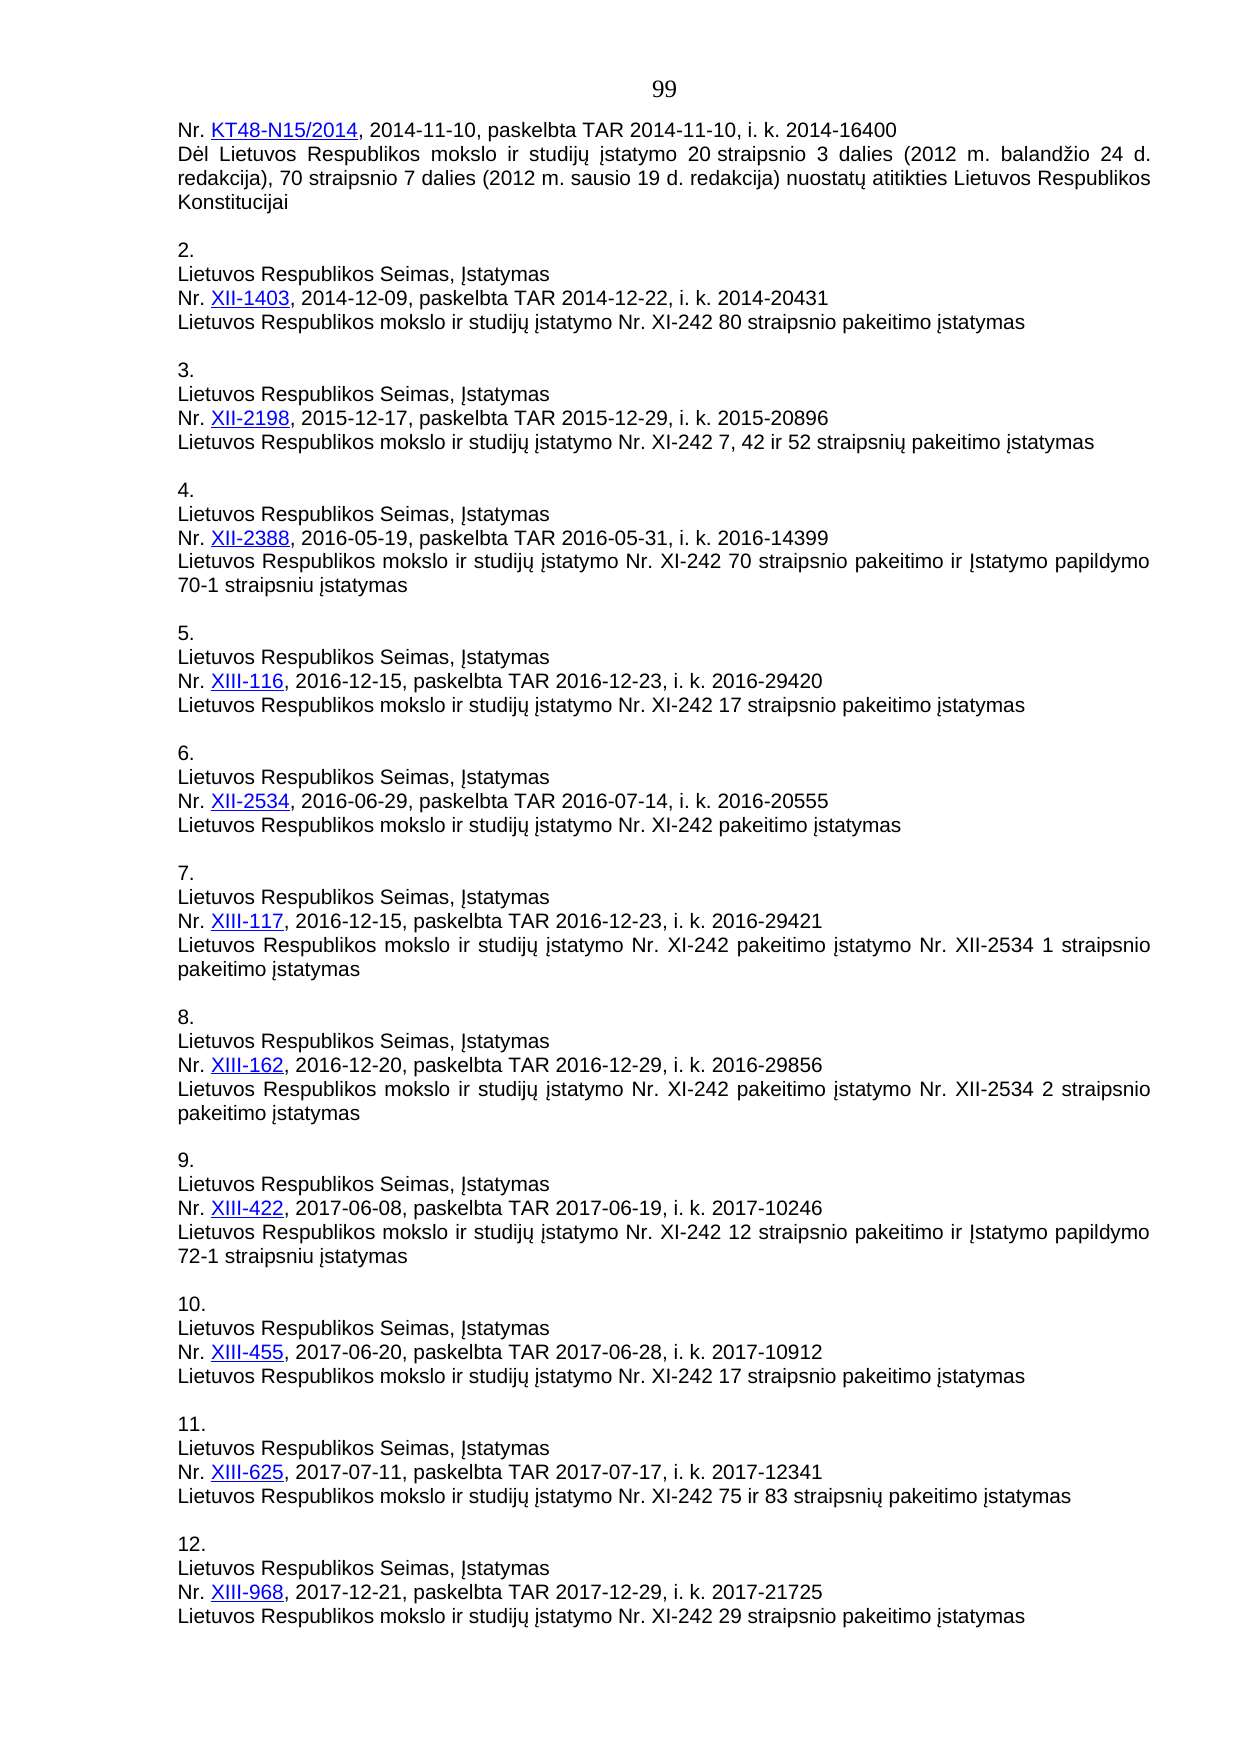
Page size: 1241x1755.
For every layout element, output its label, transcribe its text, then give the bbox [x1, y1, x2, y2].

text Lietuvos Respublikos Seimas, Įstatymas [177, 885, 1152, 909]
text Lietuvos Respublikos mokslo ir studijų įstatymo Nr. XI-242 12 straipsnio pakeitimo ir Įstatymo papildymo 72-1 straipsniu įstatymas [177, 1220, 1152, 1268]
text Nr. XIII-625, 2017-07-11, paskelbta TAR 2017-07-17, i. k. 2017-12341 [177, 1460, 1152, 1484]
text 2. [177, 238, 1152, 262]
text Nr. XII-2534, 2016-06-29, paskelbta TAR 2016-07-14, i. k. 2016-20555 [177, 789, 1152, 813]
text Nr. XII-2388, 2016-05-19, paskelbta TAR 2016-05-31, i. k. 2016-14399 [177, 525, 1152, 549]
text 3. [177, 358, 1152, 382]
text Lietuvos Respublikos Seimas, Įstatymas [177, 501, 1152, 525]
text Nr. XII-2198, 2015-12-17, paskelbta TAR 2015-12-29, i. k. 2015-20896 [177, 406, 1152, 429]
text Lietuvos Respublikos Seimas, Įstatymas [177, 1316, 1152, 1340]
text Dėl Lietuvos Respublikos mokslo ir studijų įstatymo 20 straipsnio 3 dalies (2012 m. balandžio 24 d. redakcija), 70 straipsnio 7 dalies (2012 m. sausio 19 d. redakcija) nuostatų atitikties Lietuvos Respublikos Konstitucijai [177, 142, 1152, 214]
text Lietuvos Respublikos mokslo ir studijų įstatymo Nr. XI-242 pakeitimo įstatymas [177, 813, 1152, 837]
text Lietuvos Respublikos mokslo ir studijų įstatymo Nr. XI-242 pakeitimo įstatymo Nr. XII-2534 2 straipsnio pakeitimo įstatymas [177, 1076, 1152, 1124]
text Lietuvos Respublikos mokslo ir studijų įstatymo Nr. XI-242 17 straipsnio pakeitimo įstatymas [177, 1364, 1152, 1388]
text Nr. XIII-455, 2017-06-20, paskelbta TAR 2017-06-28, i. k. 2017-10912 [177, 1340, 1152, 1364]
text Lietuvos Respublikos mokslo ir studijų įstatymo Nr. XI-242 pakeitimo įstatymo Nr. XII-2534 1 straipsnio pakeitimo įstatymas [177, 933, 1152, 981]
text Lietuvos Respublikos mokslo ir studijų įstatymo Nr. XI-242 80 straipsnio pakeitimo įstatymas [177, 310, 1152, 334]
text Nr. XIII-162, 2016-12-20, paskelbta TAR 2016-12-29, i. k. 2016-29856 [177, 1052, 1152, 1076]
text Lietuvos Respublikos Seimas, Įstatymas [177, 765, 1152, 789]
text Lietuvos Respublikos mokslo ir studijų įstatymo Nr. XI-242 29 straipsnio pakeitimo įstatymas [177, 1603, 1152, 1627]
text 6. [177, 741, 1152, 765]
text Lietuvos Respublikos Seimas, Įstatymas [177, 1556, 1152, 1579]
text 4. [177, 477, 1152, 501]
text Lietuvos Respublikos mokslo ir studijų įstatymo Nr. XI-242 7, 42 ir 52 straipsnių pakeitimo įstatymas [177, 429, 1152, 453]
text 9. [177, 1148, 1152, 1172]
text Lietuvos Respublikos mokslo ir studijų įstatymo Nr. XI-242 75 ir 83 straipsnių pakeitimo įstatymas [177, 1484, 1152, 1508]
text 5. [177, 621, 1152, 645]
text Lietuvos Respublikos Seimas, Įstatymas [177, 645, 1152, 669]
text Lietuvos Respublikos Seimas, Įstatymas [177, 382, 1152, 406]
text Lietuvos Respublikos Seimas, Įstatymas [177, 262, 1152, 286]
text Lietuvos Respublikos Seimas, Įstatymas [177, 1028, 1152, 1052]
text Nr. XIII-116, 2016-12-15, paskelbta TAR 2016-12-23, i. k. 2016-29420 [177, 669, 1152, 693]
text Lietuvos Respublikos Seimas, Įstatymas [177, 1436, 1152, 1460]
text Nr. XIII-968, 2017-12-21, paskelbta TAR 2017-12-29, i. k. 2017-21725 [177, 1579, 1152, 1603]
text Lietuvos Respublikos Seimas, Įstatymas [177, 1172, 1152, 1196]
text Nr. XIII-422, 2017-06-08, paskelbta TAR 2017-06-19, i. k. 2017-10246 [177, 1196, 1152, 1220]
text 10. [177, 1292, 1152, 1316]
text Lietuvos Respublikos mokslo ir studijų įstatymo Nr. XI-242 17 straipsnio pakeitimo įstatymas [177, 693, 1152, 717]
text 8. [177, 1004, 1152, 1028]
text Lietuvos Respublikos mokslo ir studijų įstatymo Nr. XI-242 70 straipsnio pakeitimo ir Įstatymo papildymo 70-1 straipsniu įstatymas [177, 549, 1152, 597]
text Nr. XII-1403, 2014-12-09, paskelbta TAR 2014-12-22, i. k. 2014-20431 [177, 286, 1152, 310]
text 12. [177, 1532, 1152, 1556]
text 7. [177, 861, 1152, 885]
text Nr. XIII-117, 2016-12-15, paskelbta TAR 2016-12-23, i. k. 2016-29421 [177, 909, 1152, 933]
text Nr. KT48-N15/2014, 2014-11-10, paskelbta TAR 2014-11-10, i. k. 2014-16400 [177, 118, 1152, 142]
text 11. [177, 1412, 1152, 1436]
